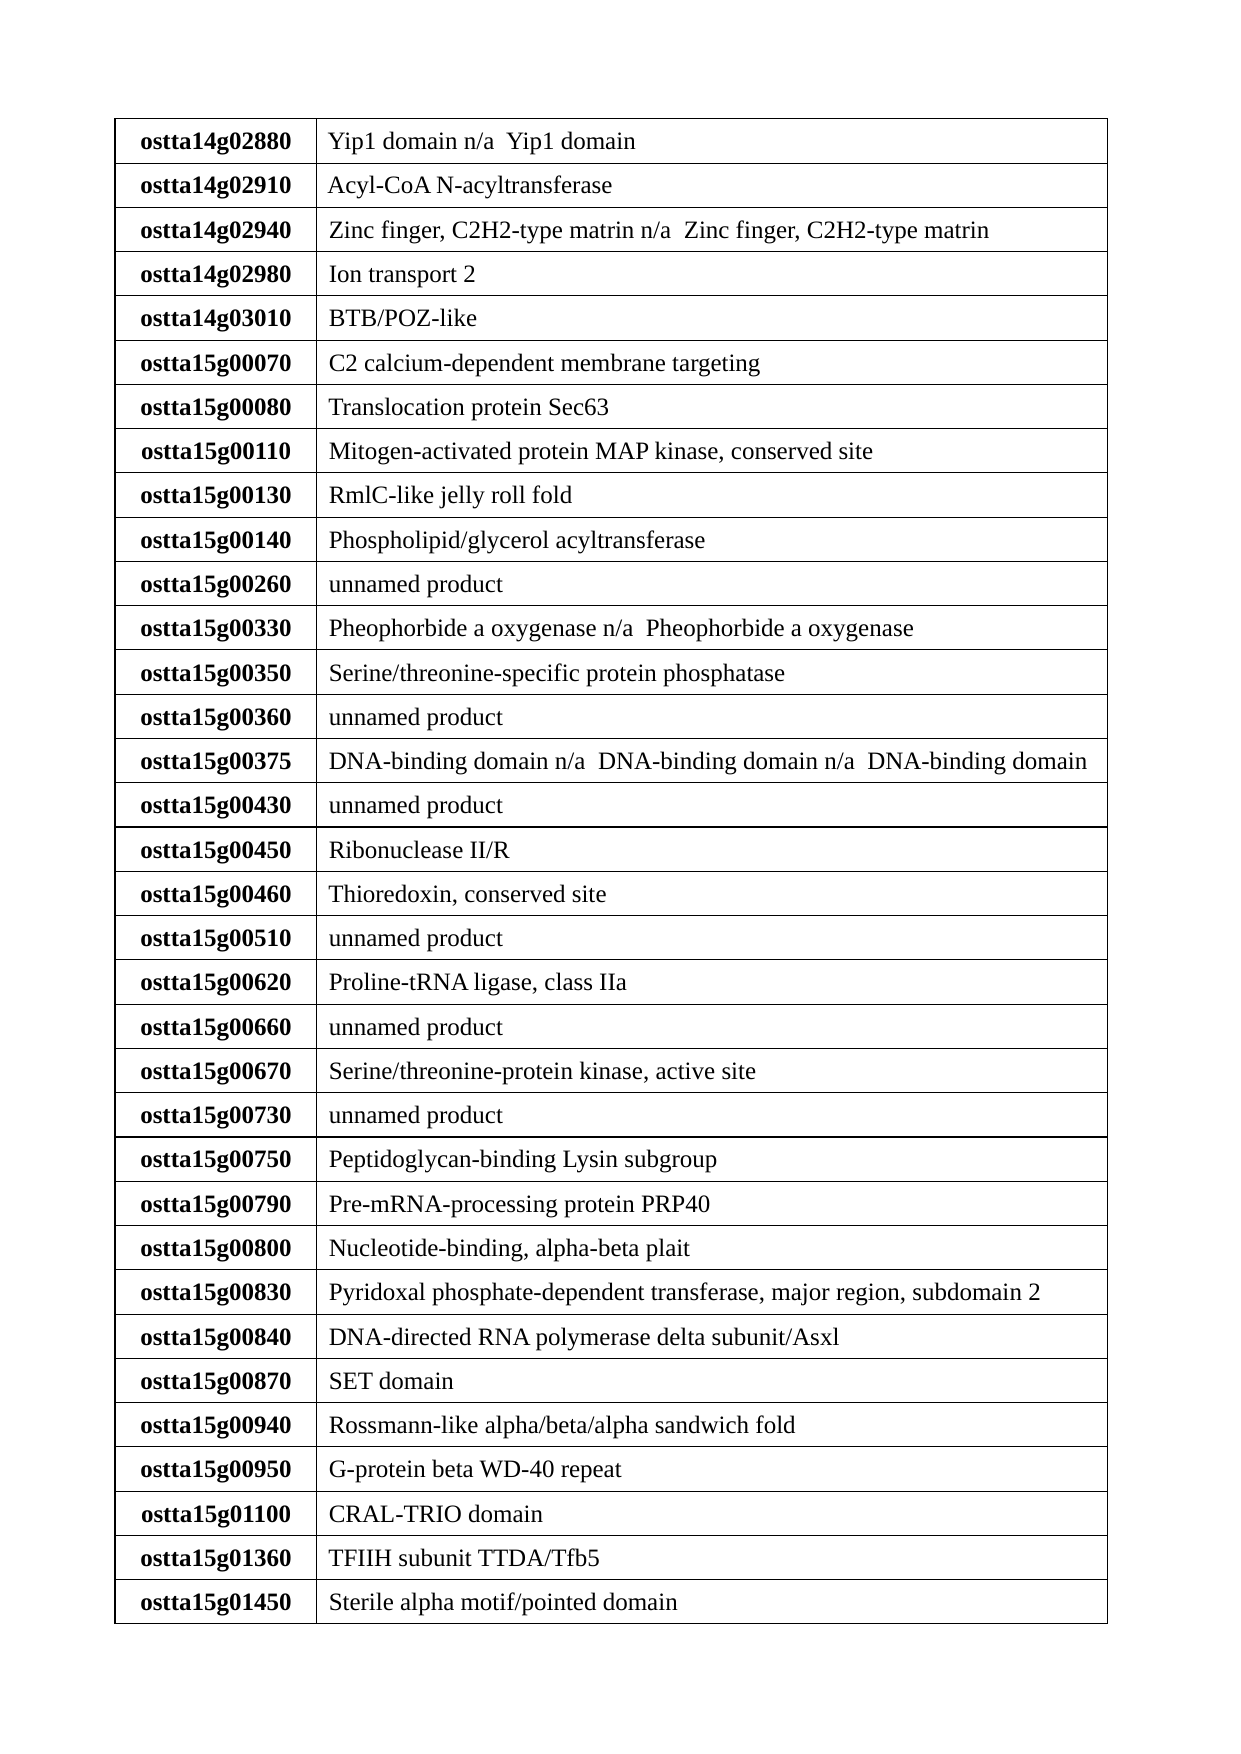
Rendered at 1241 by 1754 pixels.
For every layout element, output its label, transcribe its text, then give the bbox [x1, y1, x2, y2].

table_cell Phospholipid/glycerol acyltransferase [317, 518, 1107, 561]
table_cell ostta15g00800 [116, 1226, 316, 1269]
table_cell ostta15g00730 [116, 1093, 316, 1136]
table_cell unnamed product [317, 1093, 1107, 1136]
table_cell DNA-directed RNA polymerase delta subunit/Asxl [317, 1315, 1107, 1358]
table_cell ostta15g00130 [116, 473, 316, 517]
table_cell Proline-tRNA ligase, class IIa [317, 960, 1107, 1003]
table_cell [1108, 1579, 1240, 1623]
table_cell [1108, 605, 1240, 649]
table_cell unnamed product [317, 1005, 1107, 1048]
table_cell unnamed product [317, 916, 1107, 959]
table_cell Pre-mRNA-processing protein PRP40 [317, 1182, 1107, 1225]
table_cell ostta15g00670 [116, 1049, 316, 1092]
table_cell C2 calcium-dependent membrane targeting [317, 341, 1107, 384]
table_cell [1108, 1535, 1240, 1579]
table_cell unnamed product [317, 562, 1107, 605]
table_cell Rossmann-like alpha/beta/alpha sandwich fold [317, 1403, 1107, 1446]
table_cell TFIIH subunit TTDA/Tfb5 [317, 1536, 1107, 1579]
table_cell Ribonuclease II/R [317, 828, 1107, 871]
table_cell [1108, 472, 1240, 517]
table_cell [1108, 517, 1240, 561]
table_cell BTB/POZ-like [317, 296, 1107, 339]
table_cell [1108, 1092, 1240, 1136]
table_cell Nucleotide-binding, alpha-beta plait [317, 1226, 1107, 1269]
table_cell ostta15g00870 [116, 1359, 316, 1402]
table_cell ostta15g00510 [116, 916, 316, 959]
table_cell ostta14g03010 [116, 296, 316, 339]
table_cell [1108, 1446, 1240, 1491]
table_cell Yip1 domain n/a Yip1 domain [317, 119, 1107, 162]
table_cell ostta15g00660 [116, 1005, 316, 1048]
table_cell Pyridoxal phosphate-dependent transferase, major region, subdomain 2 [317, 1270, 1107, 1313]
table_cell ostta15g00360 [116, 695, 316, 738]
table_cell [1108, 1491, 1240, 1535]
table_cell ostta14g02910 [116, 164, 316, 207]
table_cell Serine/threonine-protein kinase, active site [317, 1049, 1107, 1092]
table_cell ostta14g02940 [116, 208, 316, 251]
table_cell ostta15g00080 [116, 385, 316, 428]
table_cell unnamed product [317, 695, 1107, 738]
table_cell ostta15g01100 [116, 1492, 316, 1535]
table_cell ostta15g00375 [116, 739, 316, 782]
table_cell ostta15g00830 [116, 1270, 316, 1313]
table_cell [1108, 738, 1240, 782]
table_cell unnamed product [317, 783, 1107, 826]
table_cell RmlC-like jelly roll fold [317, 473, 1107, 517]
table_cell Thioredoxin, conserved site [317, 872, 1107, 915]
table_cell ostta15g00330 [116, 606, 316, 649]
table_cell Mitogen-activated protein MAP kinase, conserved site [317, 429, 1107, 472]
table_cell ostta15g00350 [116, 650, 316, 694]
table_cell ostta14g02880 [116, 119, 316, 162]
table_cell ostta15g00430 [116, 783, 316, 826]
table_cell G-protein beta WD-40 repeat [317, 1447, 1107, 1491]
table_cell [1108, 1269, 1240, 1313]
table_cell Sterile alpha motif/pointed domain [317, 1580, 1107, 1623]
table_cell [1108, 428, 1240, 472]
table_cell [1108, 1004, 1240, 1048]
table_cell Peptidoglycan-binding Lysin subgroup [317, 1138, 1107, 1181]
table_cell [1108, 1181, 1240, 1225]
table_cell ostta15g00950 [116, 1447, 316, 1491]
table_cell [1108, 1048, 1240, 1092]
table_cell ostta15g00750 [116, 1138, 316, 1181]
table_cell ostta15g00460 [116, 872, 316, 915]
table_cell [1108, 340, 1240, 384]
table_cell [1108, 251, 1240, 295]
table_cell [1108, 1225, 1240, 1269]
table_cell [1108, 163, 1240, 207]
table_cell ostta15g01360 [116, 1536, 316, 1579]
table_cell SET domain [317, 1359, 1107, 1402]
table_cell ostta15g00790 [116, 1182, 316, 1225]
table_cell ostta15g00140 [116, 518, 316, 561]
table_cell [1108, 561, 1240, 605]
table_cell ostta15g00260 [116, 562, 316, 605]
table_cell Ion transport 2 [317, 252, 1107, 295]
table_cell ostta15g00840 [116, 1315, 316, 1358]
table_cell ostta15g00450 [116, 828, 316, 871]
table_cell [1108, 826, 1240, 871]
table_cell ostta15g00940 [116, 1403, 316, 1446]
table_cell [1108, 871, 1240, 915]
table_cell DNA-binding domain n/a DNA-binding domain n/a DNA-binding domain [317, 739, 1107, 782]
table_cell ostta15g00070 [116, 341, 316, 384]
table_cell [1108, 649, 1240, 694]
table_cell Translocation protein Sec63 [317, 385, 1107, 428]
table_cell Pheophorbide a oxygenase n/a Pheophorbide a oxygenase [317, 606, 1107, 649]
table_cell [1108, 384, 1240, 428]
table_cell Zinc finger, C2H2-type matrin n/a Zinc finger, C2H2-type matrin [317, 208, 1107, 251]
table_cell [1108, 1402, 1240, 1446]
table_cell [1108, 915, 1240, 959]
table_cell ostta15g00110 [116, 429, 316, 472]
table_cell [1108, 295, 1240, 339]
table_cell ostta15g01450 [116, 1580, 316, 1623]
table_cell [1108, 1358, 1240, 1402]
table_cell [1108, 694, 1240, 738]
table_cell [1108, 782, 1240, 826]
table_cell [1108, 118, 1240, 162]
table_cell ostta15g00620 [116, 960, 316, 1003]
table_cell [1108, 1136, 1240, 1181]
table_cell [1108, 959, 1240, 1003]
table_cell Acyl-CoA N-acyltransferase [317, 164, 1107, 207]
table_cell [1108, 1314, 1240, 1358]
table_cell ostta14g02980 [116, 252, 316, 295]
table_cell [1108, 207, 1240, 251]
table_cell CRAL-TRIO domain [317, 1492, 1107, 1535]
table_cell Serine/threonine-specific protein phosphatase [317, 650, 1107, 694]
